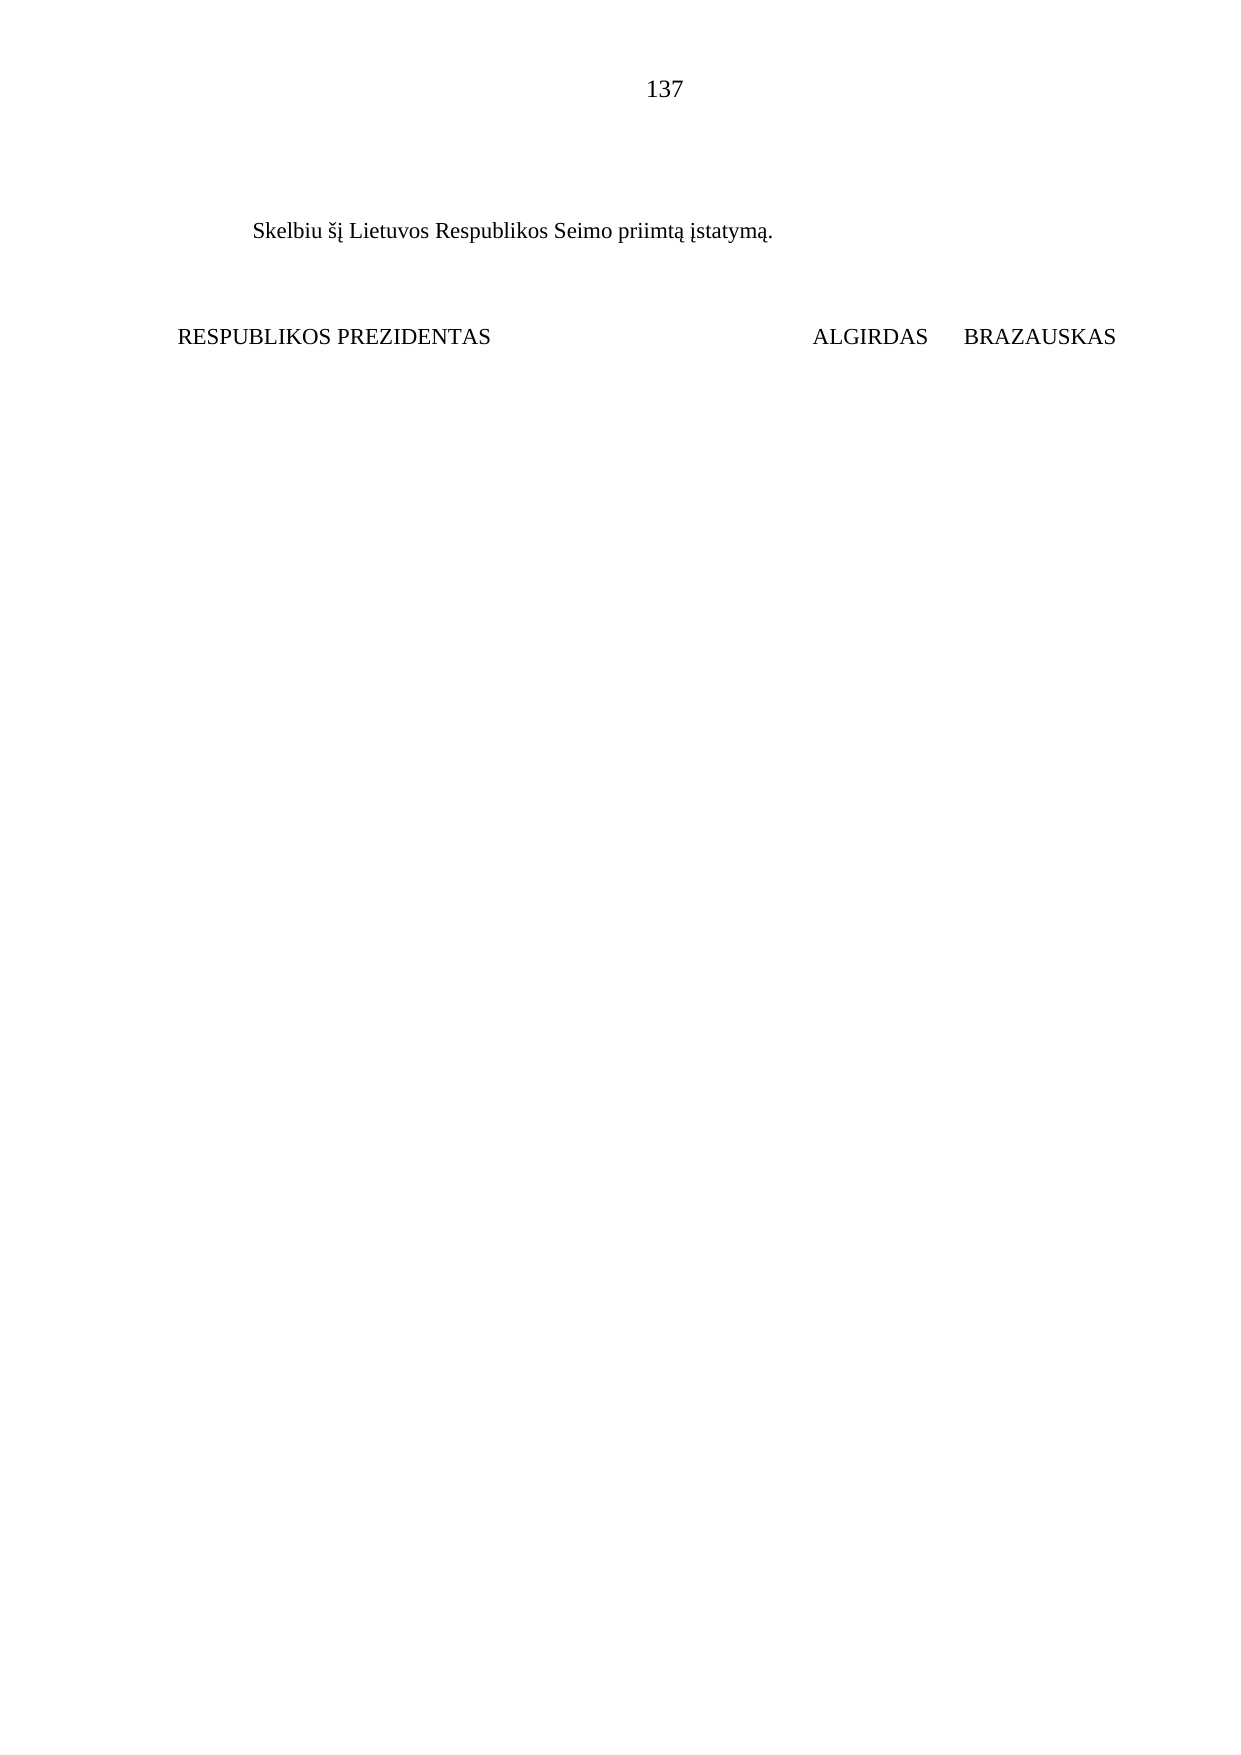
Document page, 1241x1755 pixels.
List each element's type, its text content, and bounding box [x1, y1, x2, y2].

text RESPUBLIKOS PREZIDENTAS ALGIRDAS BRAZAUSKAS [177, 323, 1152, 378]
text Skelbiu šį Lietuvos Respublikos Seimo priimtą įstatymą. [177, 218, 1152, 244]
